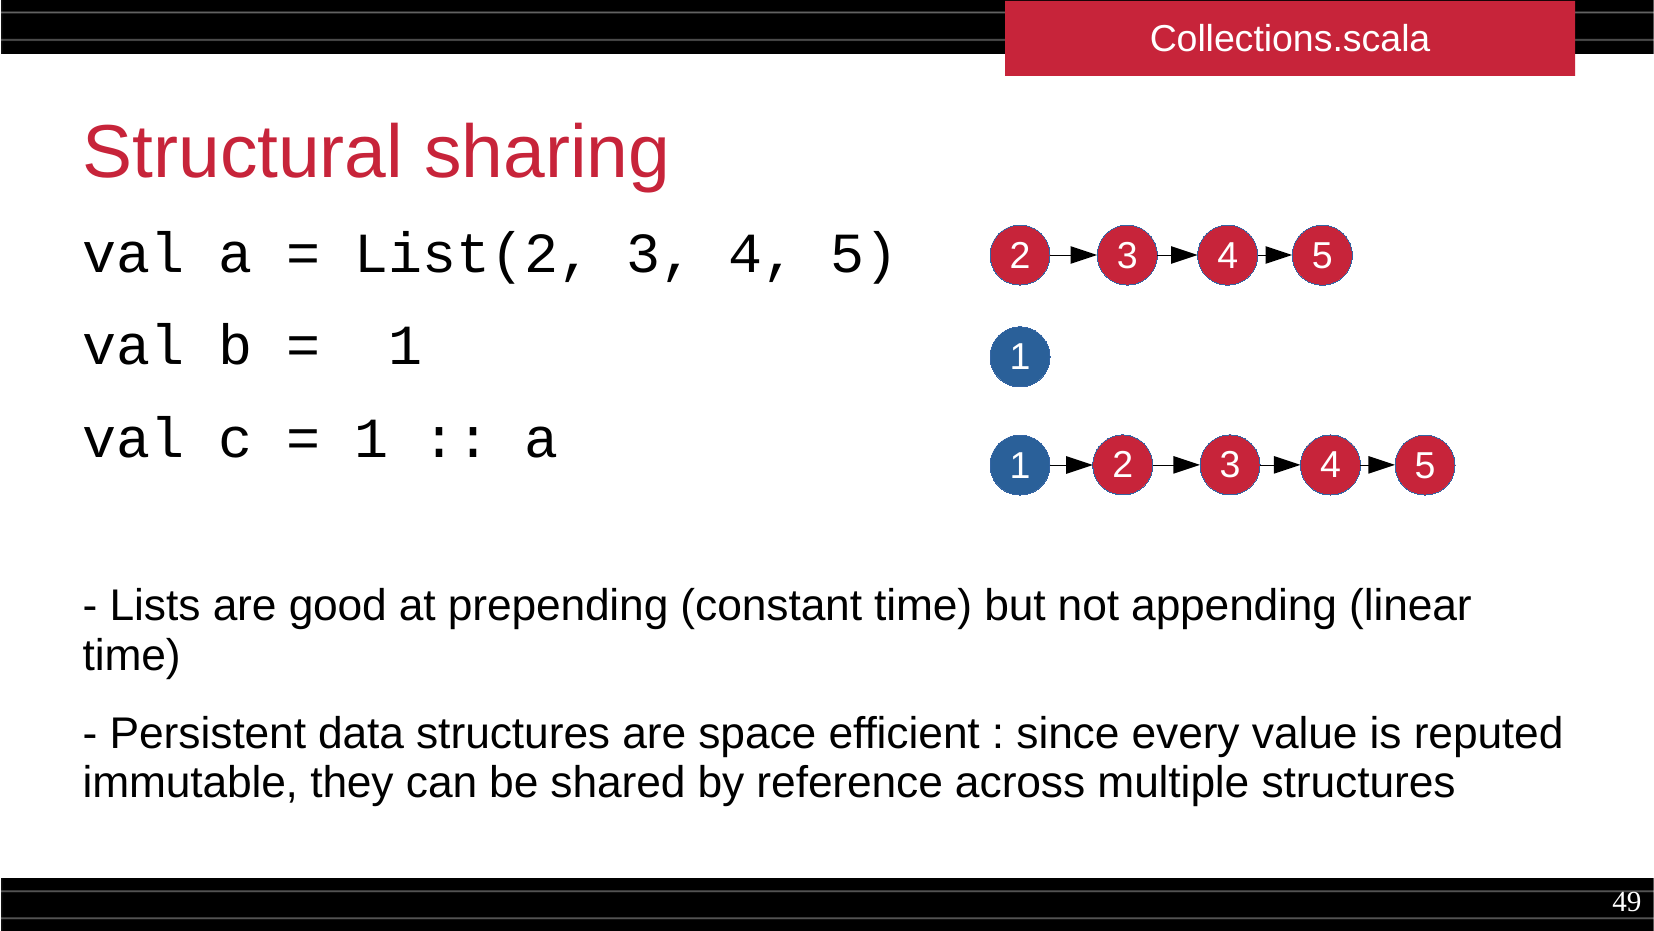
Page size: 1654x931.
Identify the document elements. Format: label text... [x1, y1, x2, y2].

text_box 1 [990, 326, 1051, 387]
picture [1, 878, 1654, 931]
text_box Collections.scala [1005, 0, 1576, 76]
text_box 1 [990, 435, 1051, 496]
text_box 2 [990, 225, 1051, 286]
title Structural sharing [82, 92, 1571, 211]
text_box 4 [1300, 434, 1361, 496]
text_box 5 [1395, 435, 1456, 496]
list val a = List(2, 3, 4, 5) val b = 1 val c = 1 :: a - Lists are good at prepending (constant time) but not appending (linear time) - Persistent data structures are space efficient : since every value is reputed immutable, they can be shared by reference across multiple structures [82, 225, 1571, 856]
text_box 4 [1197, 225, 1258, 286]
text_box 2 [1092, 434, 1153, 495]
text_box 3 [1200, 434, 1261, 495]
text_box 5 [1292, 225, 1353, 286]
picture [1, 0, 1005, 54]
picture [1576, 0, 1654, 54]
text_box 3 [1097, 225, 1158, 286]
